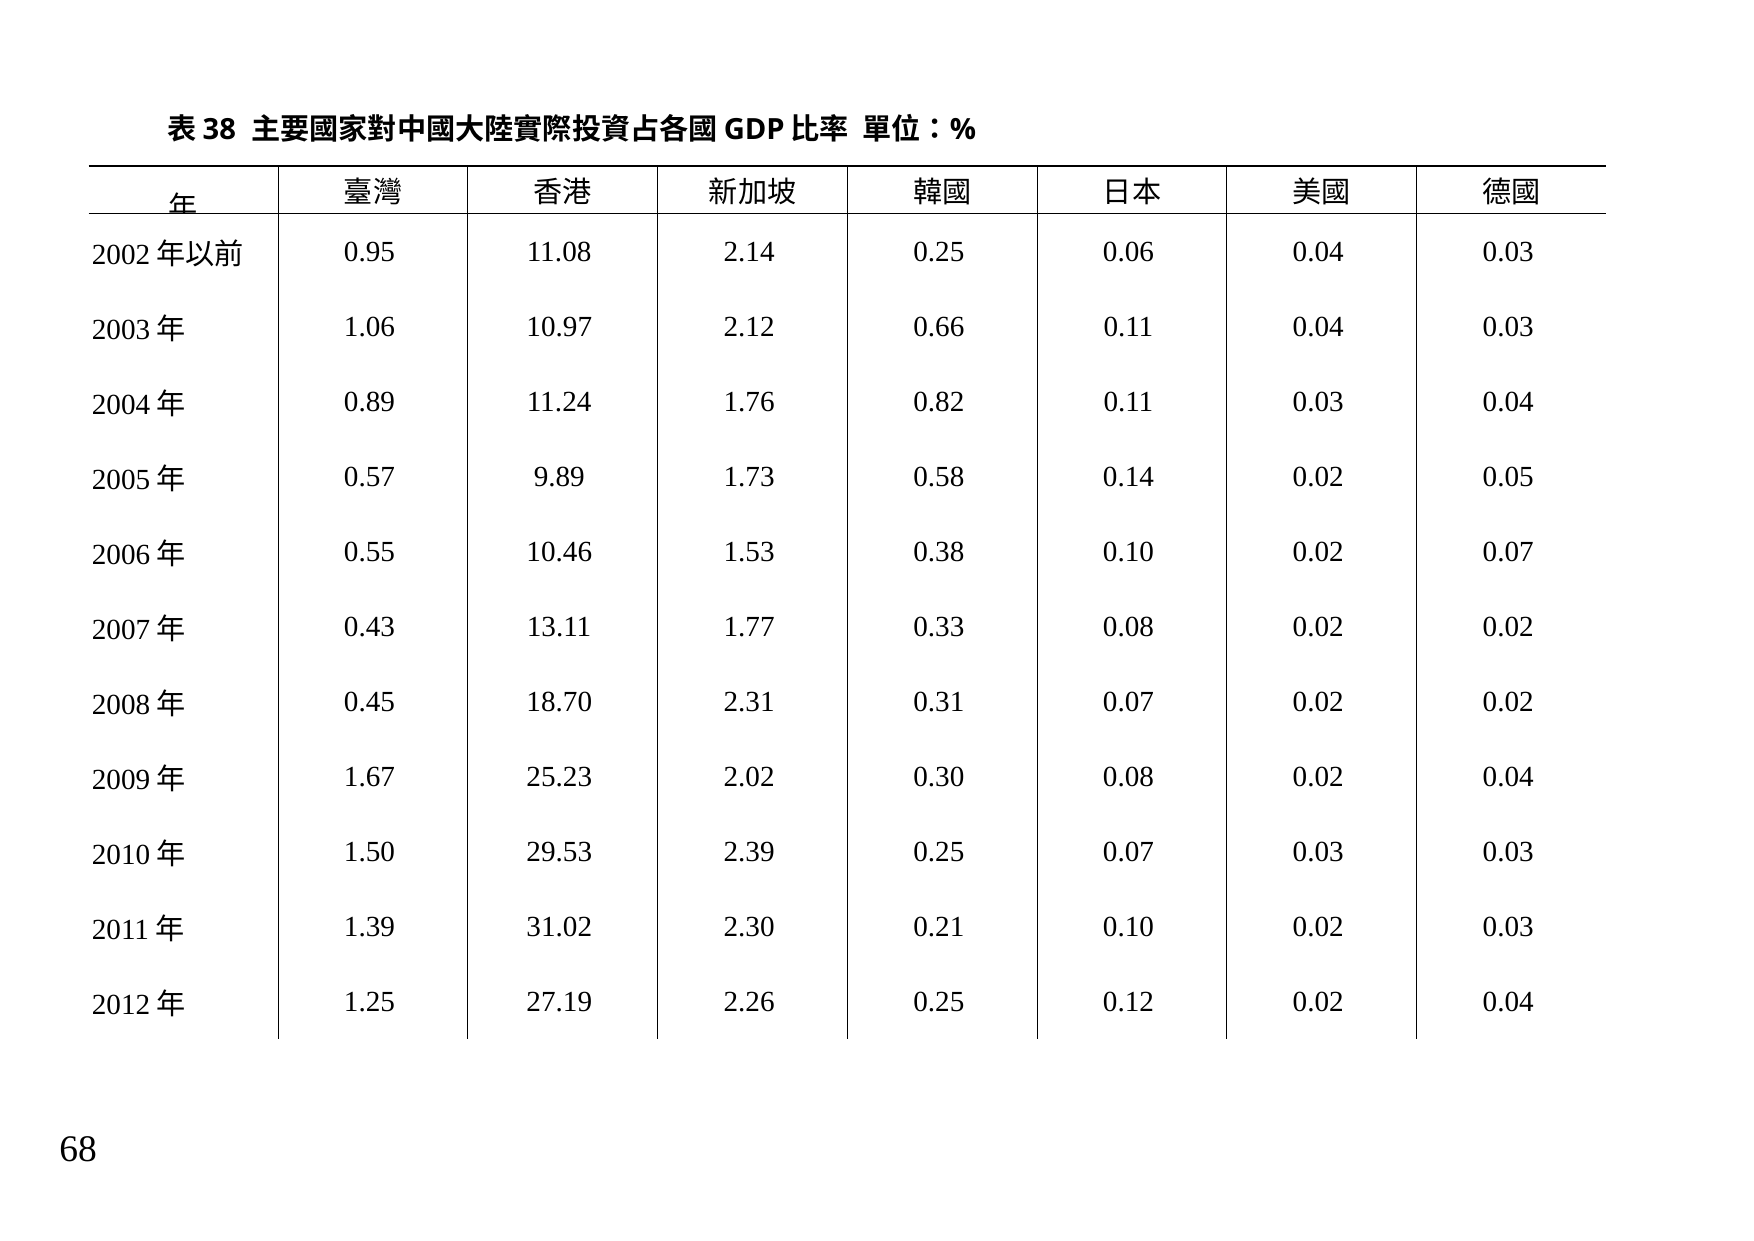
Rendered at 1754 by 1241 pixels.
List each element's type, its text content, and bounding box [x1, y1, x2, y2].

table_cell 0.06 [1038, 214, 1226, 289]
table_cell 0.25 [848, 964, 1037, 1039]
table_cell 0.45 [279, 664, 467, 739]
table_cell 1.77 [658, 589, 847, 664]
table_cell 1.50 [279, 814, 467, 889]
table_cell 2.31 [658, 664, 847, 739]
table_cell 0.04 [1227, 214, 1416, 289]
table_cell 11.08 [468, 214, 657, 289]
table_header 美國 [1227, 167, 1416, 213]
table_cell 0.58 [848, 439, 1037, 514]
table_cell 2003年 [89, 289, 278, 364]
table_cell 25.23 [468, 739, 657, 814]
table_cell 0.03 [1417, 889, 1606, 964]
table_cell 29.53 [468, 814, 657, 889]
table_cell 0.02 [1417, 589, 1606, 664]
table_cell 2012年 [89, 964, 278, 1039]
table_cell 2.26 [658, 964, 847, 1039]
table_cell 2002年以前 [89, 214, 278, 289]
table_cell 1.76 [658, 364, 847, 439]
table_cell 27.19 [468, 964, 657, 1039]
table_cell 11.24 [468, 364, 657, 439]
table_cell 0.11 [1038, 364, 1226, 439]
table_cell 2.14 [658, 214, 847, 289]
table_header 年 [89, 167, 278, 213]
table_cell 0.66 [848, 289, 1037, 364]
table_cell 2.12 [658, 289, 847, 364]
table_cell 0.30 [848, 739, 1037, 814]
table_cell 0.05 [1417, 439, 1606, 514]
table_cell 10.97 [468, 289, 657, 364]
table_cell 0.10 [1038, 889, 1226, 964]
table_header 日本 [1038, 167, 1226, 213]
table_cell 0.02 [1227, 514, 1416, 589]
table_cell 9.89 [468, 439, 657, 514]
table_cell 0.02 [1417, 664, 1606, 739]
table_cell 0.25 [848, 214, 1037, 289]
table_cell 0.31 [848, 664, 1037, 739]
table_cell 0.04 [1417, 739, 1606, 814]
table_cell 2009年 [89, 739, 278, 814]
table_cell 2005年 [89, 439, 278, 514]
table_cell 0.03 [1417, 814, 1606, 889]
table_cell 0.07 [1417, 514, 1606, 589]
table_header 香港 [468, 167, 657, 213]
table_cell 10.46 [468, 514, 657, 589]
table_cell 0.12 [1038, 964, 1226, 1039]
table_cell 2010年 [89, 814, 278, 889]
table_cell 0.02 [1227, 739, 1416, 814]
table_cell 2006年 [89, 514, 278, 589]
table_cell 1.06 [279, 289, 467, 364]
table_cell 0.03 [1417, 289, 1606, 364]
table_cell 2008年 [89, 664, 278, 739]
table_cell 2.39 [658, 814, 847, 889]
table_cell 0.89 [279, 364, 467, 439]
table_cell 0.02 [1227, 889, 1416, 964]
table_cell 0.38 [848, 514, 1037, 589]
table_cell 0.04 [1227, 289, 1416, 364]
table_cell 0.03 [1227, 814, 1416, 889]
table_cell 0.82 [848, 364, 1037, 439]
table_cell 0.95 [279, 214, 467, 289]
table_cell 2004年 [89, 364, 278, 439]
table_cell 0.33 [848, 589, 1037, 664]
table_cell 2007年 [89, 589, 278, 664]
table_cell 2011年 [89, 889, 278, 964]
table_cell 0.10 [1038, 514, 1226, 589]
table_cell 31.02 [468, 889, 657, 964]
table_cell 0.07 [1038, 814, 1226, 889]
table_cell 0.04 [1417, 364, 1606, 439]
table_cell 0.04 [1417, 964, 1606, 1039]
table_cell 1.53 [658, 514, 847, 589]
table_cell 2.02 [658, 739, 847, 814]
table_cell 18.70 [468, 664, 657, 739]
table_cell 0.11 [1038, 289, 1226, 364]
table_header 新加坡 [658, 167, 847, 213]
table_cell 2.30 [658, 889, 847, 964]
table_header 韓國 [848, 167, 1037, 213]
table_cell 0.08 [1038, 589, 1226, 664]
subtitle 表38 主要國家對中國大陸實際投資占各國GDP比率 單位：% [59, 90, 1636, 165]
table_header 德國 [1417, 167, 1606, 213]
table_cell 1.25 [279, 964, 467, 1039]
table_cell 0.43 [279, 589, 467, 664]
table_cell 1.73 [658, 439, 847, 514]
table_cell 0.55 [279, 514, 467, 589]
table_cell 0.25 [848, 814, 1037, 889]
table_cell 0.14 [1038, 439, 1226, 514]
table_cell 0.08 [1038, 739, 1226, 814]
table_cell 13.11 [468, 589, 657, 664]
table_cell 1.67 [279, 739, 467, 814]
table_cell 0.07 [1038, 664, 1226, 739]
table_cell 0.02 [1227, 664, 1416, 739]
table_cell 0.03 [1417, 214, 1606, 289]
table_cell 0.02 [1227, 589, 1416, 664]
table_cell 0.57 [279, 439, 467, 514]
table_cell 0.02 [1227, 439, 1416, 514]
table_cell 1.39 [279, 889, 467, 964]
table_cell 0.03 [1227, 364, 1416, 439]
table_cell 0.02 [1227, 964, 1416, 1039]
table_cell 0.21 [848, 889, 1037, 964]
table_header 臺灣 [279, 167, 467, 213]
